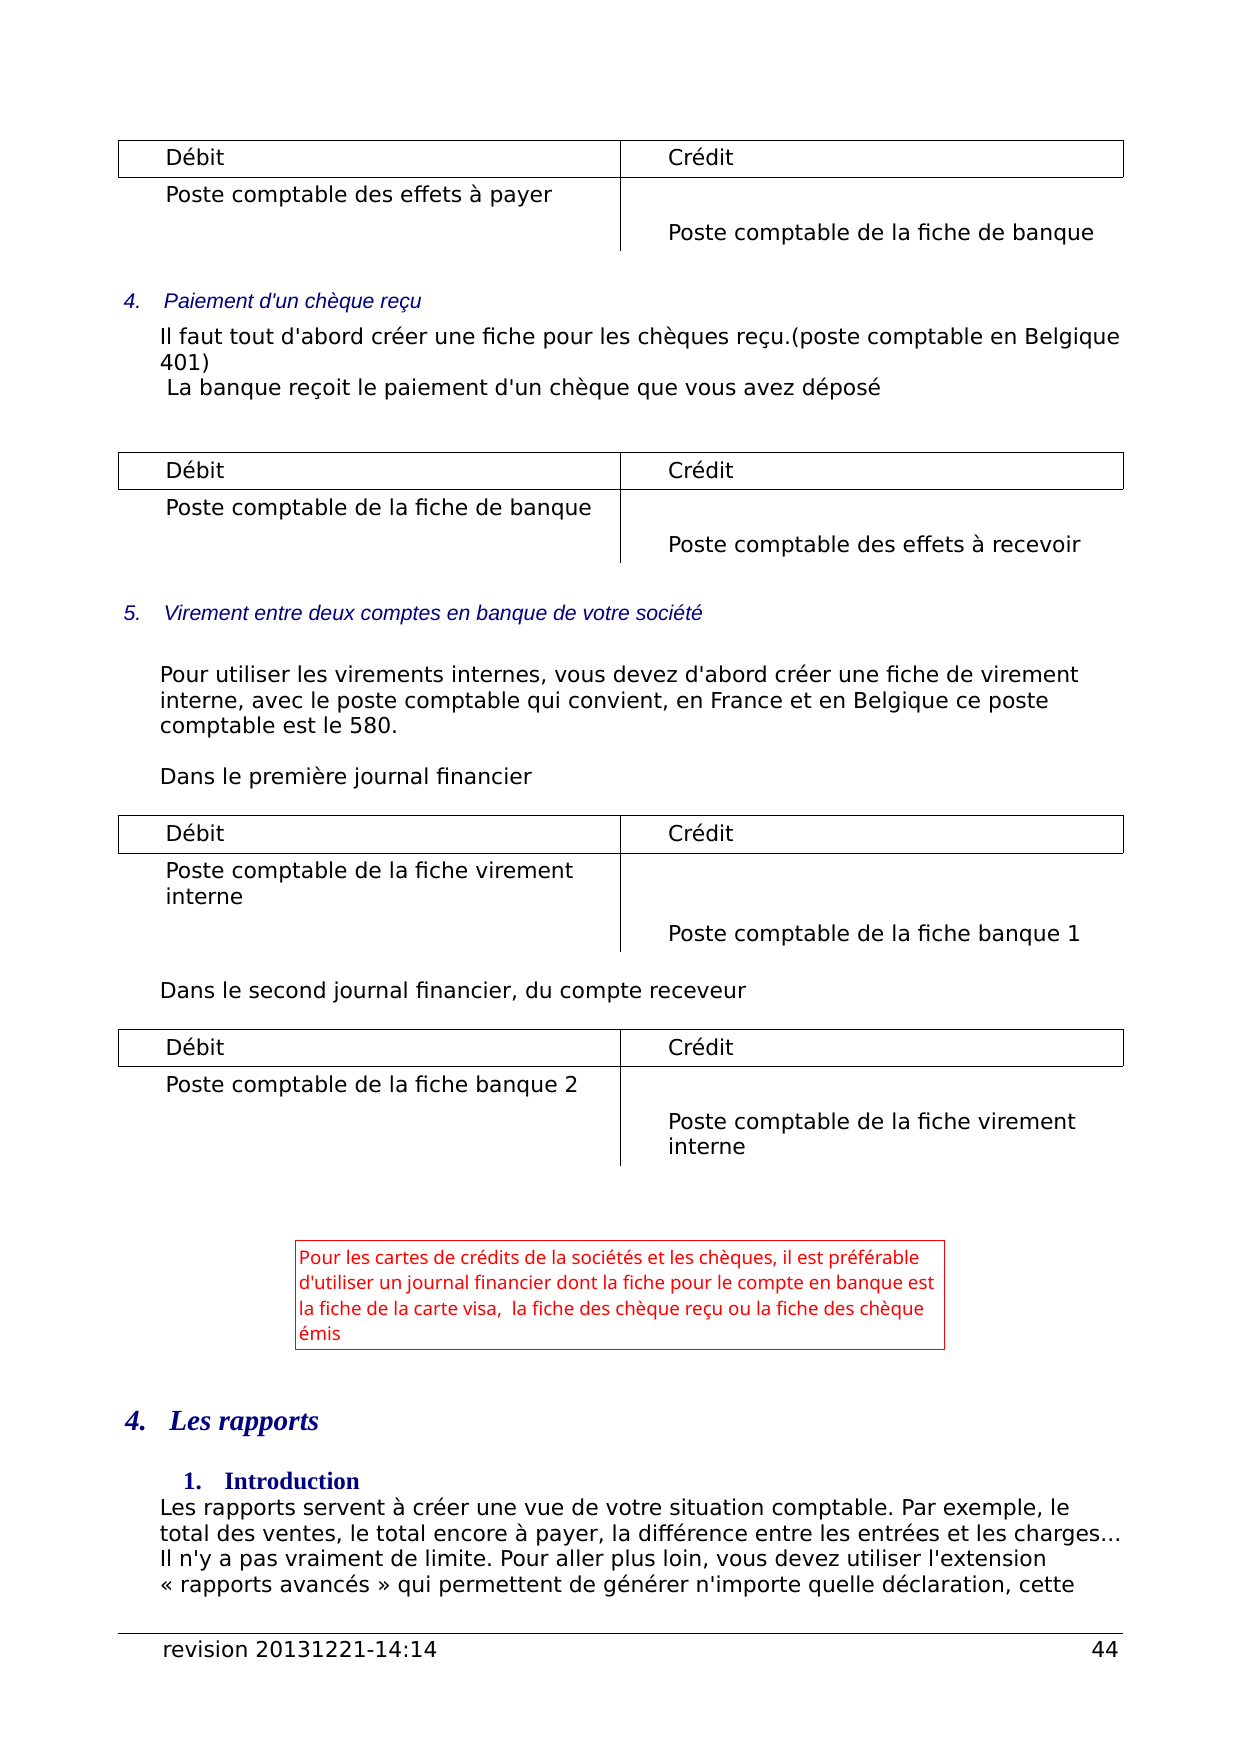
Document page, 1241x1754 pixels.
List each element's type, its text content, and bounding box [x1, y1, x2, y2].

text Il faut tout d'abord créer une fiche pour les chèques reçu.(poste comptable en Belgique 401) [159, 324, 1123, 375]
table_cell Poste comptable de la fiche virement interne [118, 854, 620, 915]
text La banque reçoit le paiement d'un chèque que vous avez déposé [159, 375, 1123, 401]
table_cell Poste comptable de la fiche de banque [621, 214, 1123, 251]
table_cell [118, 1103, 620, 1166]
table_cell [118, 526, 620, 563]
table_header Débit [119, 141, 620, 177]
text Pour les cartes de crédits de la sociétés et les chèques, il est préférable d'utiliser un journal financier dont la fiche pour le compte en banque est la fiche de la carte visa, la fiche des chèque reçu ou la fiche des chèque émis [296, 1241, 944, 1349]
subtitle Les rapports [117, 1403, 1123, 1437]
table_cell Poste comptable de la fiche banque 2 [118, 1067, 620, 1103]
table_cell [621, 854, 1123, 915]
table_header Crédit [621, 1030, 1123, 1066]
table_cell Poste comptable des effets à recevoir [621, 526, 1123, 563]
table_cell [118, 915, 620, 952]
subtitle Introduction [177, 1466, 1123, 1495]
table_cell Poste comptable de la fiche de banque [118, 490, 620, 526]
table_header Débit [119, 453, 620, 489]
text Les rapports servent à créer une vue de votre situation comptable. Par exemple, le total des ventes, le total encore à payer, la différence entre les entrées et les charges... Il n'y a pas vraiment de limite. Pour aller plus loin, vous devez utiliser l'extension « rapports avancés » qui permettent de générer n'importe quelle déclaration, cette [159, 1495, 1123, 1597]
table_cell [621, 490, 1123, 526]
text Dans le second journal financier, du compte receveur [159, 978, 1123, 1003]
table_cell Poste comptable des effets à payer [118, 178, 620, 214]
text Dans le première journal financier [159, 764, 1123, 790]
table_header Crédit [621, 141, 1123, 177]
text Pour utiliser les virements internes, vous devez d'abord créer une fiche de virement interne, avec le poste comptable qui convient, en France et en Belgique ce poste comptable est le 580. [159, 662, 1123, 739]
table_header Crédit [621, 816, 1123, 853]
table_header Débit [119, 816, 620, 853]
subtitle Virement entre deux comptes en banque de votre société [117, 601, 1123, 625]
table_header Débit [119, 1030, 620, 1066]
table_cell Poste comptable de la fiche virement interne [621, 1103, 1123, 1166]
subtitle Paiement d'un chèque reçu [117, 288, 1123, 313]
table_cell [621, 1067, 1123, 1103]
table_header Crédit [621, 453, 1123, 489]
table_cell Poste comptable de la fiche banque 1 [621, 915, 1123, 952]
table_cell [118, 214, 620, 251]
table_cell [621, 178, 1123, 214]
